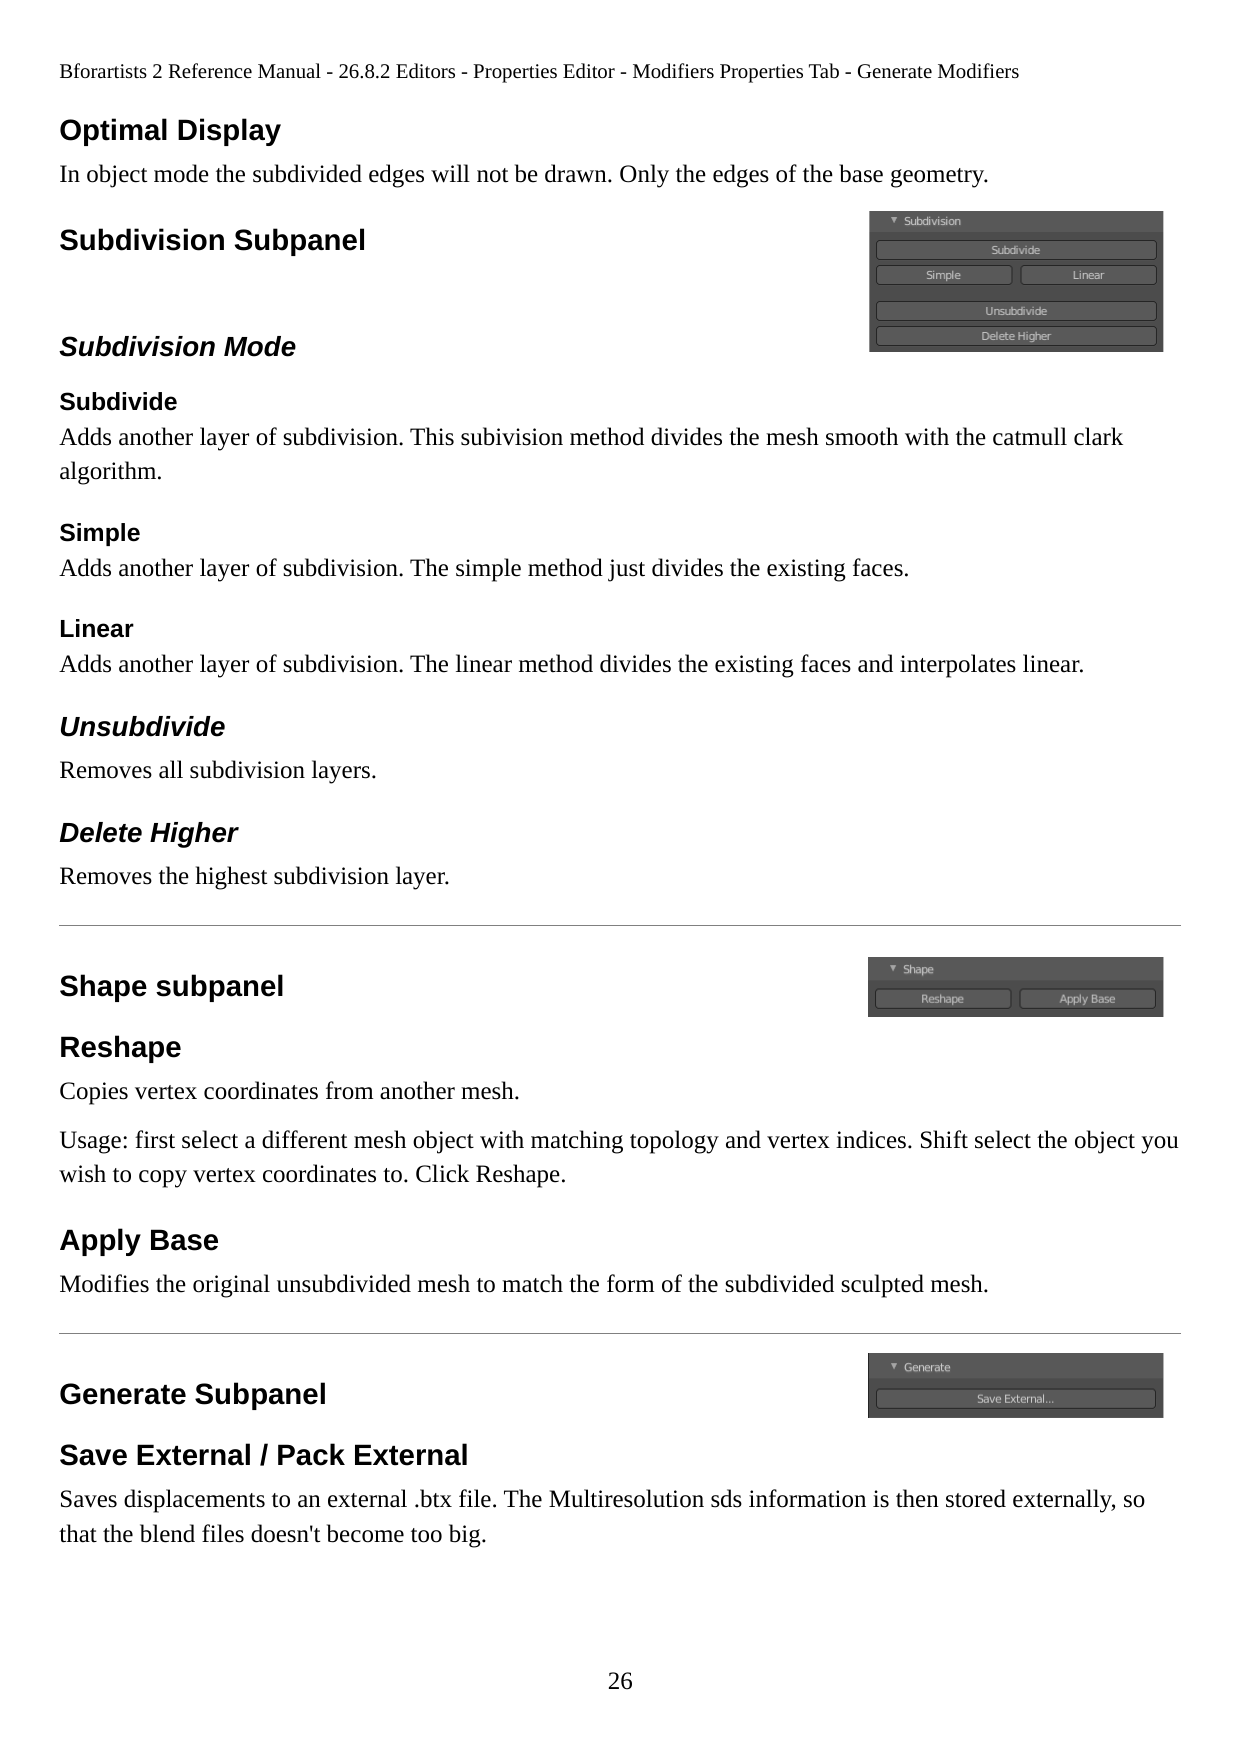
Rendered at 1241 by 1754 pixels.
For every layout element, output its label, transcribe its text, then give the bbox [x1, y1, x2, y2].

picture [868, 1353, 1164, 1418]
subtitle Subdivision Subpanel [59, 222, 869, 256]
subtitle Unsubdivide [59, 711, 1181, 743]
subtitle Linear [59, 614, 1181, 643]
subtitle Subdivision Mode [59, 330, 1181, 362]
text Adds another layer of subdivision. This subivision method divides the mesh smooth with the catmull clark algorithm. [59, 422, 1181, 485]
subtitle Shape subpanel [59, 969, 868, 1003]
subtitle Save External / Pack External [59, 1438, 1181, 1472]
picture [869, 211, 1164, 352]
subtitle [1164, 969, 1181, 1003]
subtitle [1164, 1377, 1181, 1411]
picture [868, 957, 1164, 1017]
subtitle Optimal Display [59, 113, 1181, 146]
text Removes the highest subdivision layer. [59, 861, 1181, 890]
text Copies vertex coordinates from another mesh. [59, 1076, 1181, 1105]
text Saves displacements to an external .btx file. The Multiresolution sds information is then stored externally, so that the blend files doesn't become too big. [59, 1484, 1181, 1547]
text Adds another layer of subdivision. The simple method just divides the existing faces. [59, 553, 1181, 582]
subtitle Subdivide [59, 387, 1181, 416]
subtitle Generate Subpanel [59, 1377, 868, 1411]
text In object mode the subdivided edges will not be drawn. Only the edges of the base geometry. [59, 159, 1181, 188]
subtitle Apply Base [59, 1223, 1181, 1257]
text Usage: first select a different mesh object with matching topology and vertex indices. Shift select the object you wish to copy vertex coordinates to. Click Reshape. [59, 1125, 1181, 1188]
subtitle Reshape [59, 1030, 1181, 1063]
text Modifies the original unsubdivided mesh to match the form of the subdivided sculpted mesh. [59, 1269, 1181, 1298]
subtitle [1164, 222, 1181, 256]
subtitle Simple [59, 518, 1181, 547]
subtitle Delete Higher [59, 817, 1181, 848]
text Removes all subdivision layers. [59, 755, 1181, 784]
text Adds another layer of subdivision. The linear method divides the existing faces and interpolates linear. [59, 649, 1181, 678]
